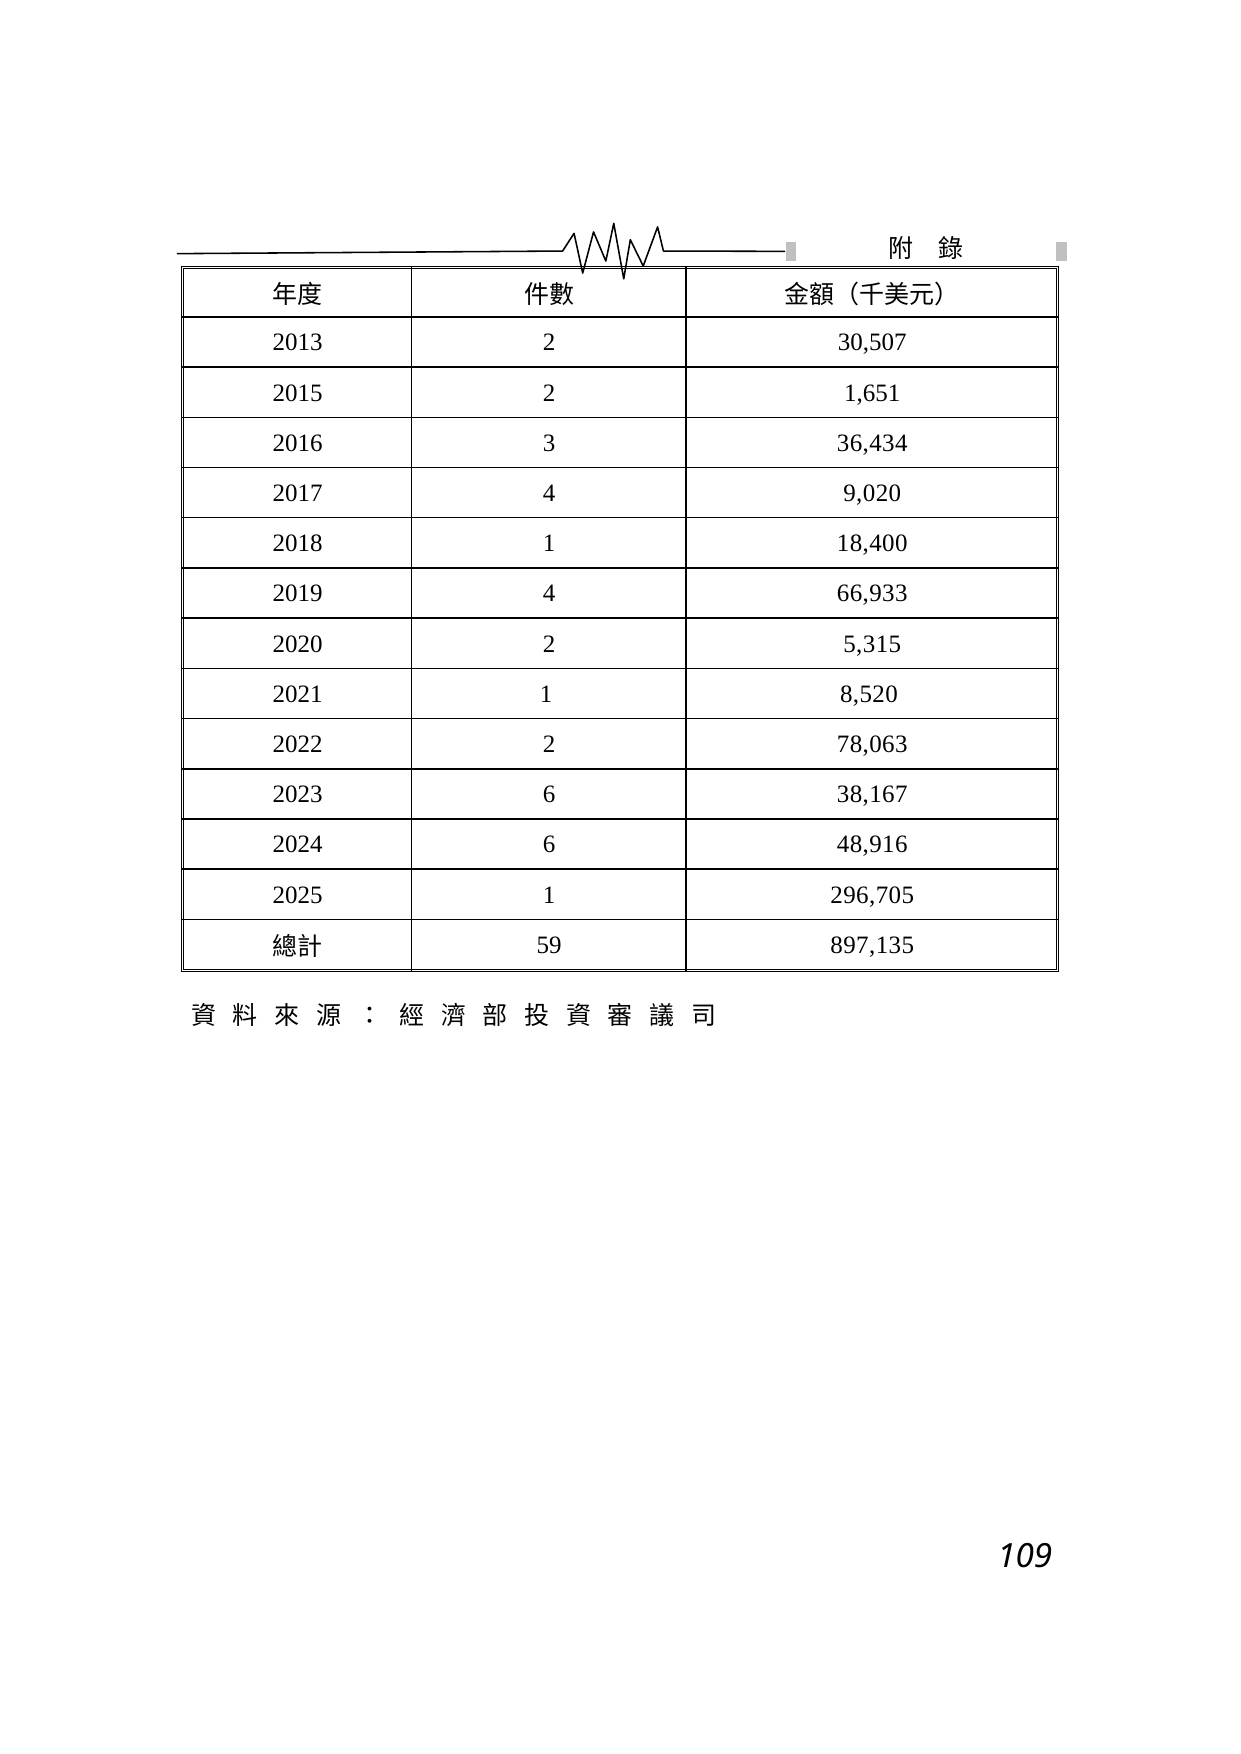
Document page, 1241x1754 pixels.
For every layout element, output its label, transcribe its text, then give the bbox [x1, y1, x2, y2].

table_header 年度 [184, 269, 411, 316]
table_cell 2 [412, 719, 685, 768]
table_cell 2 [412, 619, 685, 667]
table_cell 296,705 [687, 870, 1056, 918]
table_cell 2023 [184, 770, 411, 818]
table_cell 2015 [184, 368, 411, 416]
table_cell 5,315 [687, 619, 1056, 667]
table_cell 48,916 [687, 820, 1056, 868]
table_cell 38,167 [687, 770, 1056, 818]
table_cell 2017 [184, 468, 411, 517]
table_cell 59 [412, 920, 685, 969]
table_cell 2022 [184, 719, 411, 768]
table_cell 2018 [184, 518, 411, 567]
table_cell 2025 [184, 870, 411, 918]
table_cell 4 [412, 468, 685, 517]
table_cell 2016 [184, 418, 411, 467]
table_cell 4 [412, 569, 685, 617]
table_cell 1 [412, 669, 685, 718]
table_cell 36,434 [687, 418, 1056, 467]
table_cell 66,933 [687, 569, 1056, 617]
table_cell 8,520 [687, 669, 1056, 718]
table_cell 18,400 [687, 518, 1056, 567]
table_header 件數 [412, 269, 685, 316]
table_cell 2021 [184, 669, 411, 718]
table_cell 78,063 [687, 719, 1056, 768]
table_cell 6 [412, 820, 685, 868]
text 資料來源：經濟部投資審議司 [183, 972, 1058, 1034]
table_cell 2019 [184, 569, 411, 617]
table_cell 6 [412, 770, 685, 818]
table_cell 30,507 [687, 318, 1056, 366]
table_cell 9,020 [687, 468, 1056, 517]
table_cell 2 [412, 368, 685, 416]
table_cell 2 [412, 318, 685, 366]
table_cell 1 [412, 870, 685, 918]
table_cell 2024 [184, 820, 411, 868]
table_cell 3 [412, 418, 685, 467]
table_cell 897,135 [687, 920, 1056, 969]
table_header 金額（千美元） [687, 269, 1056, 316]
table_cell 1 [412, 518, 685, 567]
table_cell 1,651 [687, 368, 1056, 416]
table_cell 2020 [184, 619, 411, 667]
table_cell 2013 [184, 318, 411, 366]
table_cell 總計 [184, 920, 411, 969]
